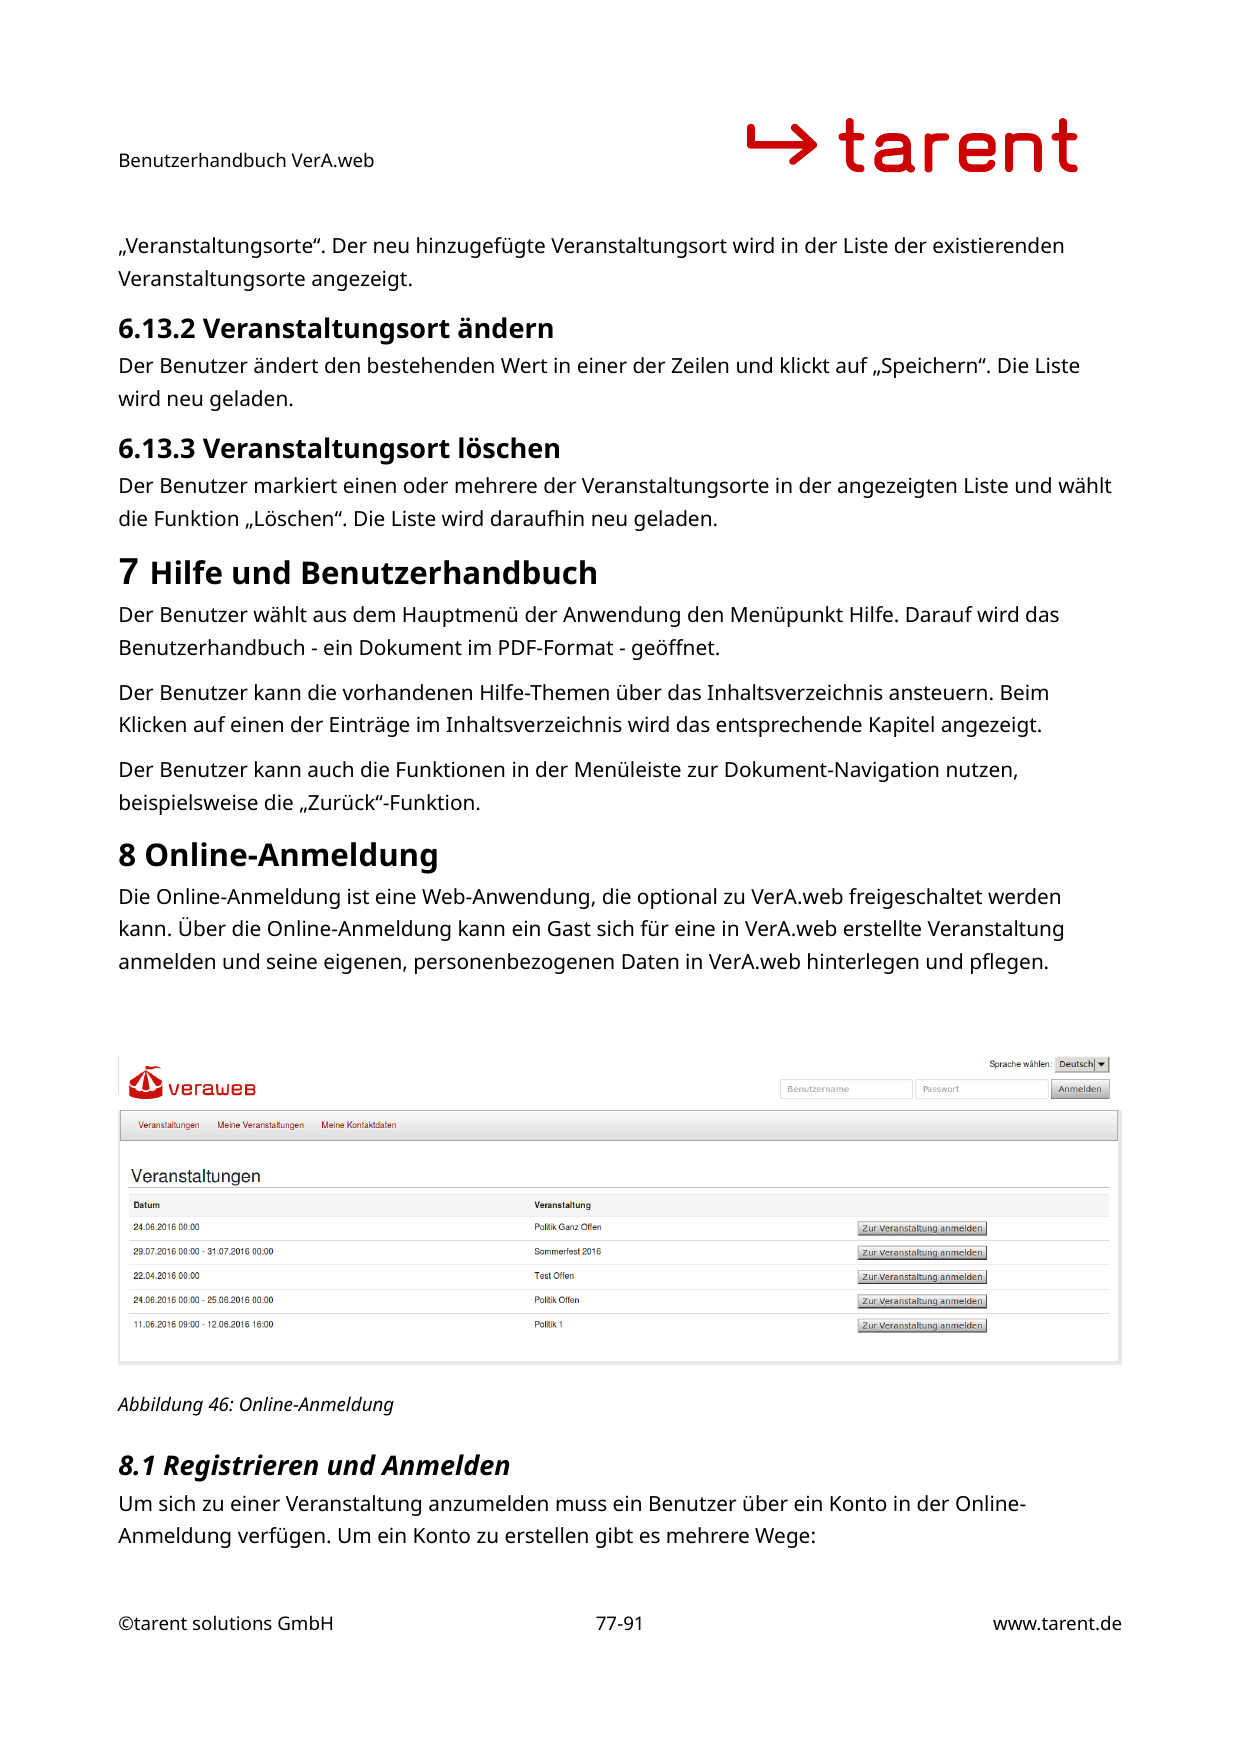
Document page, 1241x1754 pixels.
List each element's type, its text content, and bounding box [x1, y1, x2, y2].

subtitle Veranstaltungsort löschen [118, 429, 1122, 466]
text Der Benutzer ändert den bestehenden Wert in einer der Zeilen und klickt auf „Speichern“. Die Liste wird neu geladen. [118, 352, 1122, 413]
text Um sich zu einer Veranstaltung anzumelden muss ein Benutzer über ein Konto in der Online-Anmeldung verfügen. Um ein Konto zu erstellen gibt es mehrere Wege: [118, 1489, 1122, 1550]
text [118, 1043, 1122, 1056]
text Der Benutzer markiert einen oder mehrere der Veranstaltungsorte in der angezeigten Liste und wählt die Funktion „Löschen“. Die Liste wird daraufhin neu geladen. [118, 472, 1122, 533]
subtitle Veranstaltungsort ändern [118, 309, 1122, 346]
subtitle Registrieren und Anmelden [118, 1417, 1122, 1483]
text Abbildung 46: Online-Anmeldung [118, 1365, 1122, 1417]
subtitle [118, 1030, 1122, 1043]
text Der Benutzer kann die vorhandenen Hilfe-Themen über das Inhaltsverzeichnis ansteuern. Beim Klicken auf einen der Einträge im Inhaltsverzeichnis wird das entsprechende Kapitel angezeigt. [118, 678, 1122, 739]
text „Veranstaltungsorte“. Der neu hinzugefügte Veranstaltungsort wird in der Liste der existierenden Veranstaltungsorte angezeigt. [118, 232, 1122, 293]
text Der Benutzer kann auch die Funktionen in der Menüleiste zur Dokument-Navigation nutzen, beispielsweise die „Zurück“-Funktion. [118, 755, 1122, 816]
text Der Benutzer wählt aus dem Hauptmenü der Anwendung den Menüpunkt Hilfe. Darauf wird das Benutzerhandbuch - ein Dokument im PDF-Format - geöffnet. [118, 600, 1122, 661]
subtitle Online-Anmeldung [118, 833, 1122, 876]
picture [118, 1056, 1122, 1365]
subtitle Hilfe und Benutzerhandbuch [118, 549, 1122, 594]
text Die Online-Anmeldung ist eine Web-Anwendung, die optional zu VerA.web freigeschaltet werden kann. Über die Online-Anmeldung kann ein Gast sich für eine in VerA.web erstellte Veranstaltung anmelden und seine eigenen, personenbezogenen Daten in VerA.web hinterlegen und pflegen. [118, 882, 1122, 976]
